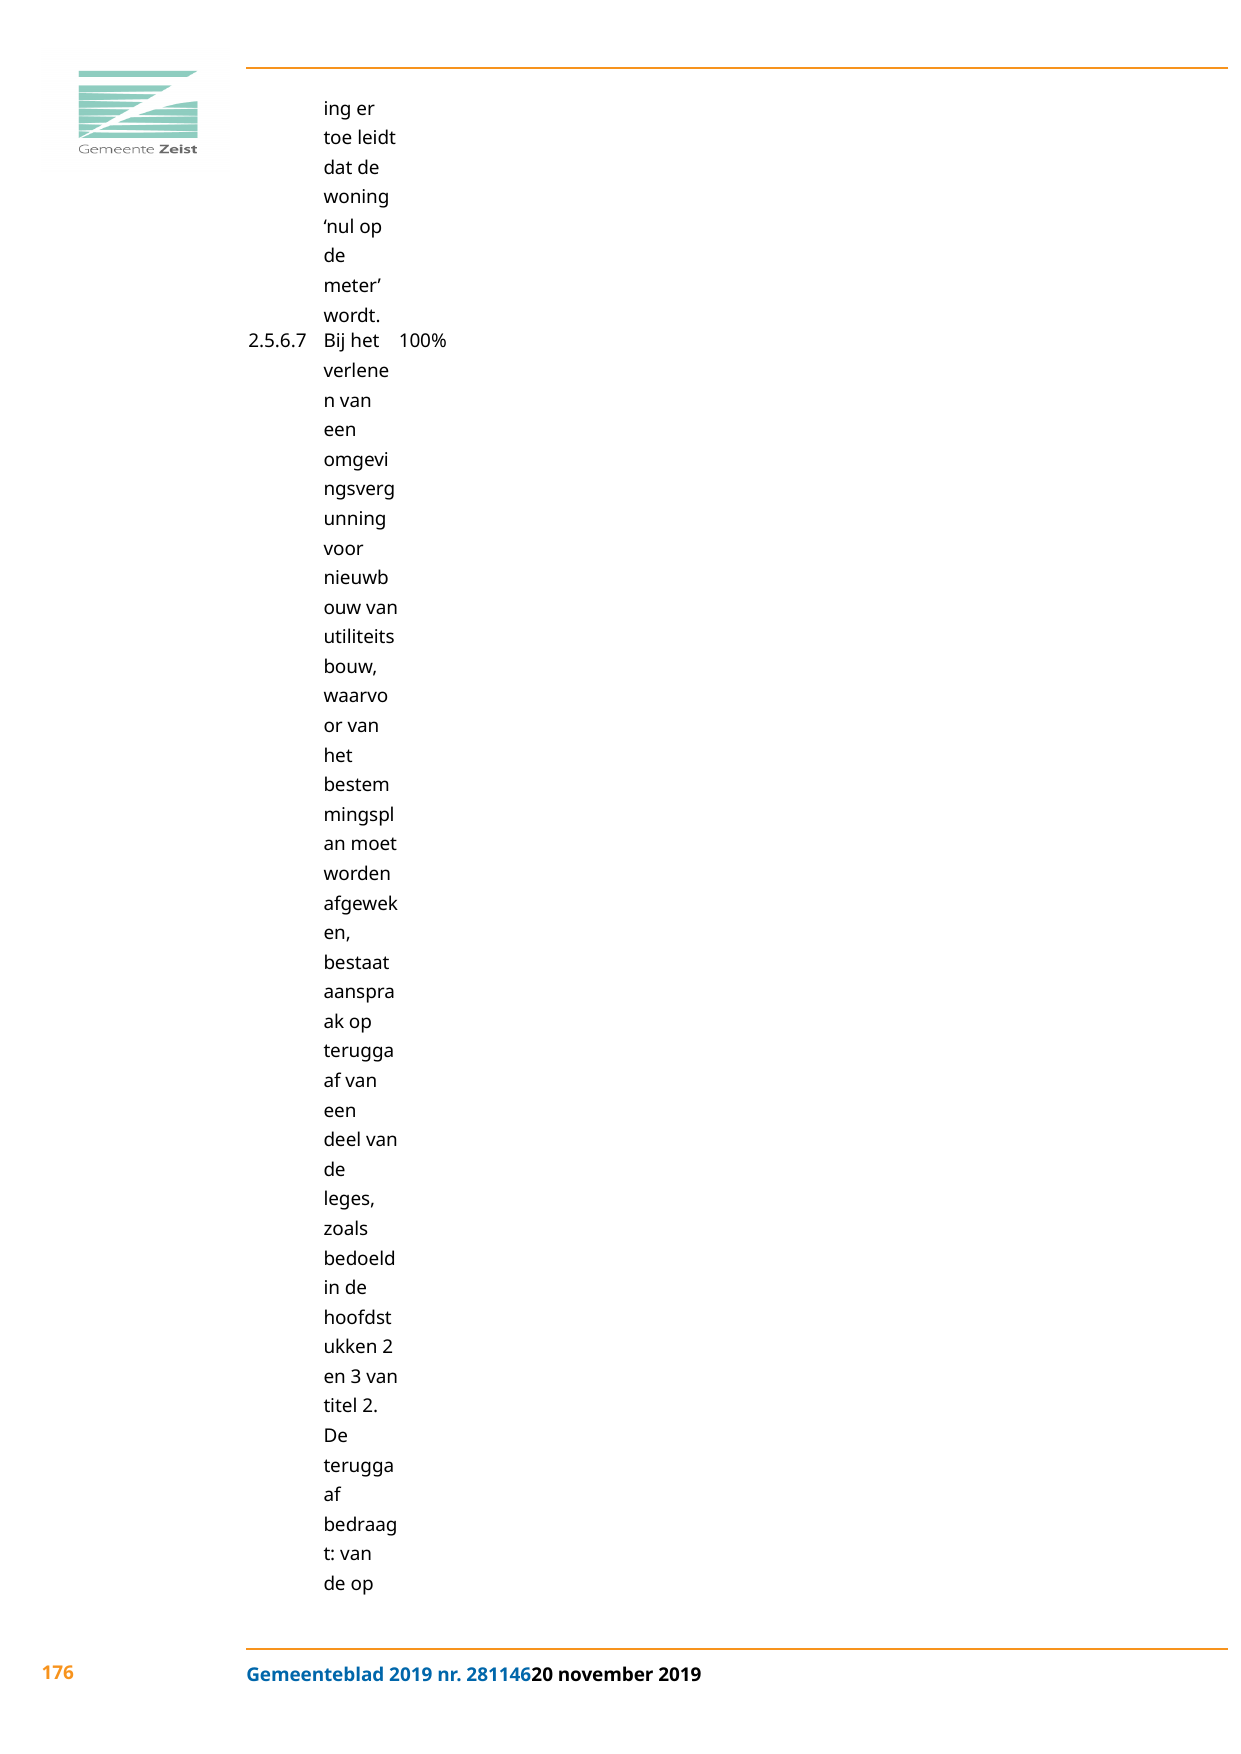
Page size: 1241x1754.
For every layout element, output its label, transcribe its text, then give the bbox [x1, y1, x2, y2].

table_cell [248, 95, 323, 328]
table_cell 100% [399, 328, 474, 1596]
table_cell 2.5.6.7 [248, 328, 323, 1596]
table_cell [399, 95, 474, 328]
table_cell Bij het verlenen van een omgevingsvergunning voor nieuwbouw van utiliteitsbouw, waarvoor van het bestemmingsplan moet worden afgeweken, bestaat aanspraak op teruggaaf van een deel van de leges, zoals bedoeld in de hoofdstukken 2 en 3 van titel 2. De teruggaaf bedraagt: van de op [323, 328, 398, 1596]
table_cell ing er toe leidt dat de woning ‘nul op de meter’ wordt. [323, 95, 398, 328]
picture [41, 47, 231, 172]
